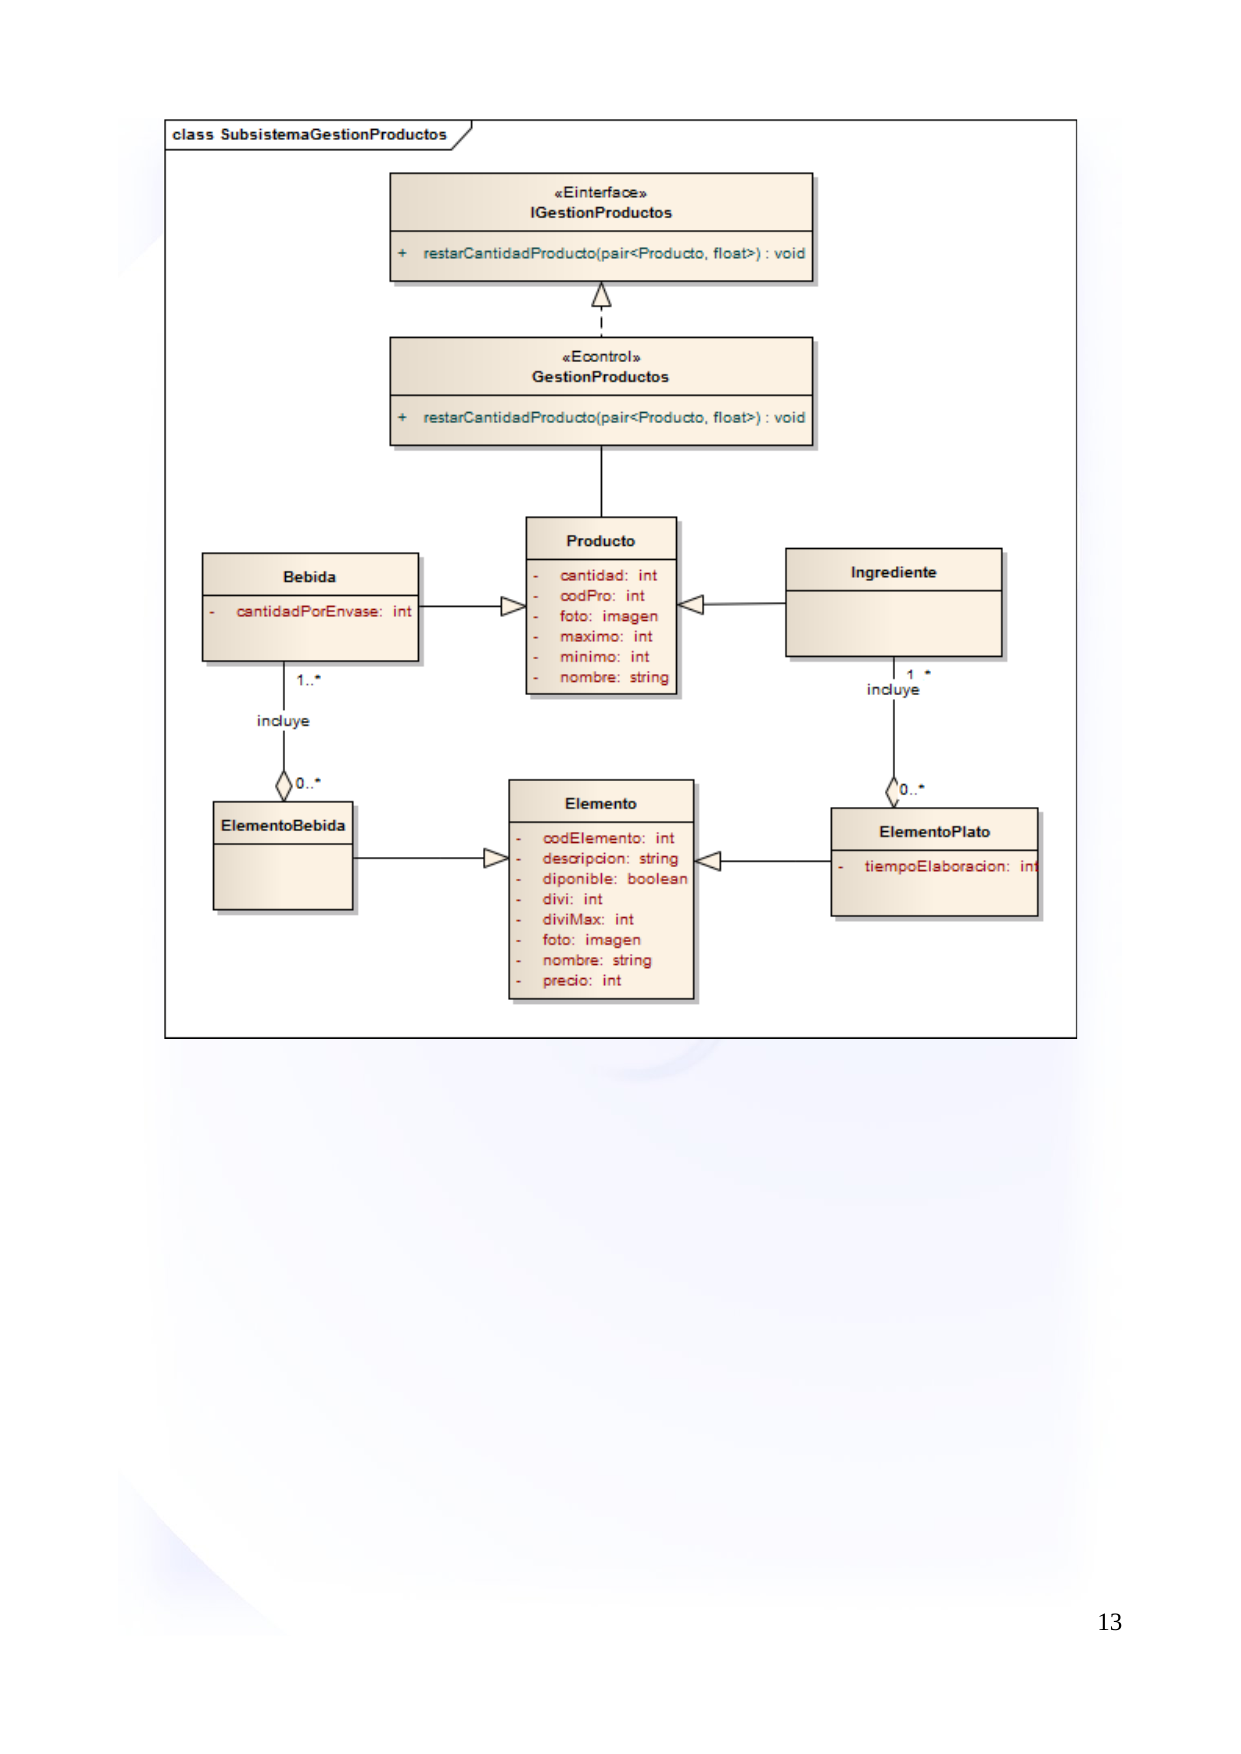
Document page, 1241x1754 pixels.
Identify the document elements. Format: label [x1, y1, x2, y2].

picture [118, 118, 1122, 1636]
